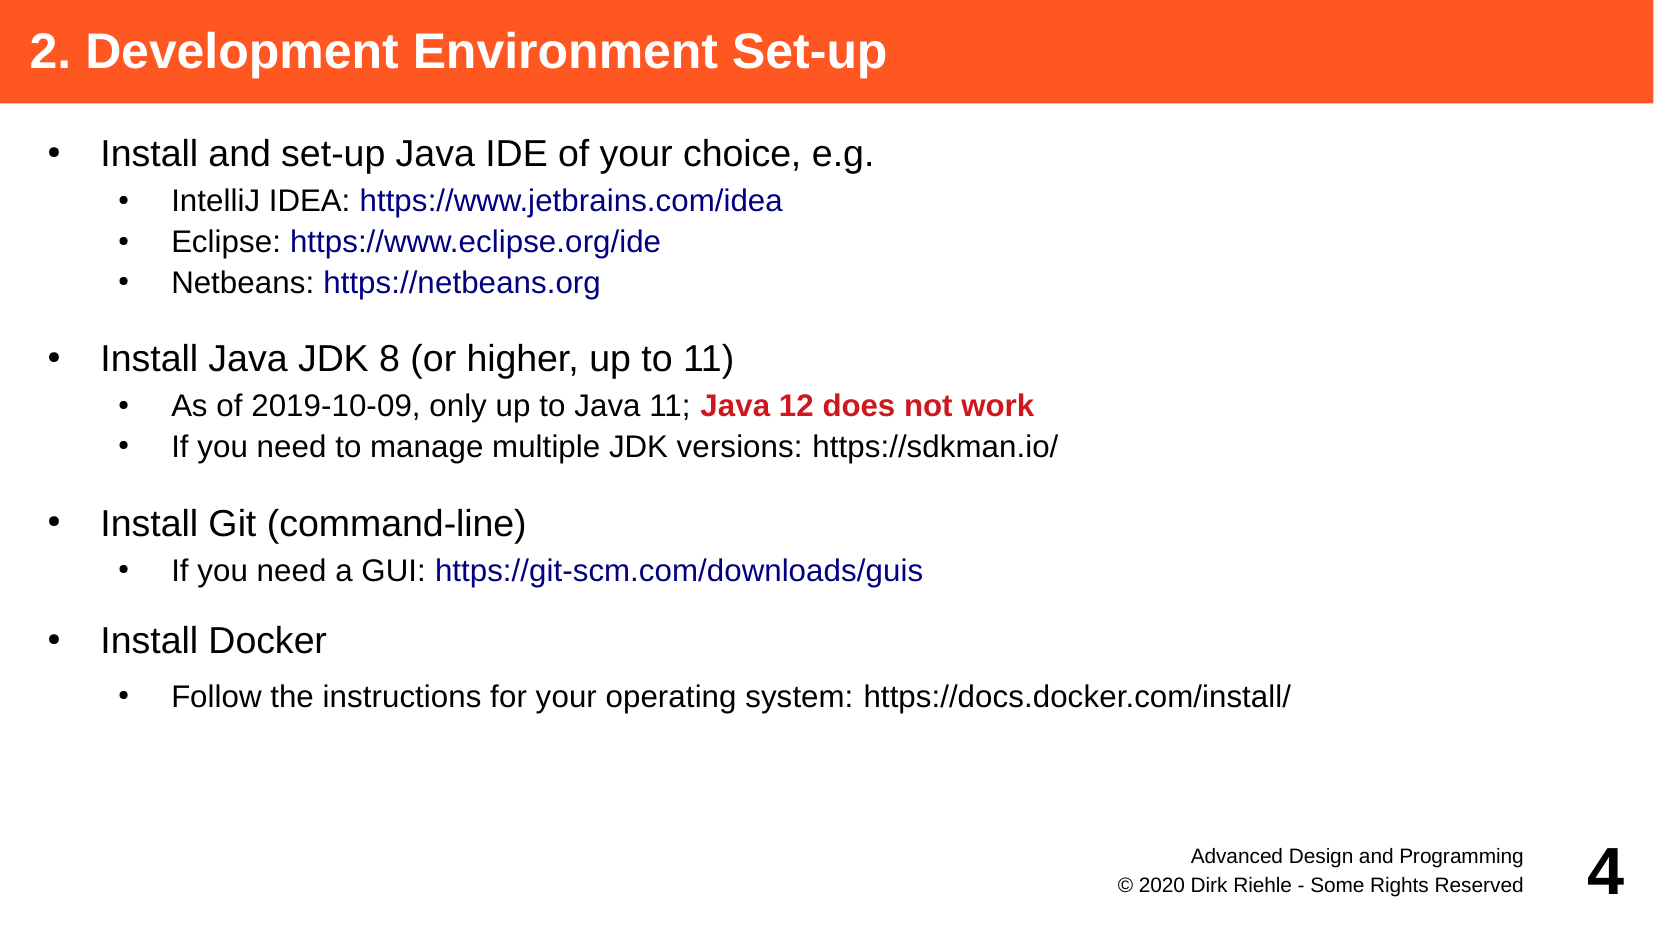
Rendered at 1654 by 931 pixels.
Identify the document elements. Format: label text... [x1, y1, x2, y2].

list Install and set-up Java IDE of your choice, e.g. IntelliJ IDEA: https://www.jetbrains.com/idea Eclipse: https://www.eclipse.org/ide Netbeans: https://netbeans.org Install Java JDK 8 (or higher, up to 11) As of 2019-10-09, only up to Java 11; Java 12 does not work If you need to manage multiple JDK versions: https://sdkman.io/ Install Git (command-line) If you need a GUI: https://git-scm.com/downloads/guis Install Docker Follow the instructions for your operating system: https://docs.docker.com/install/ [29, 132, 1625, 813]
title 2. Development Environment Set-up [0, 0, 1654, 104]
